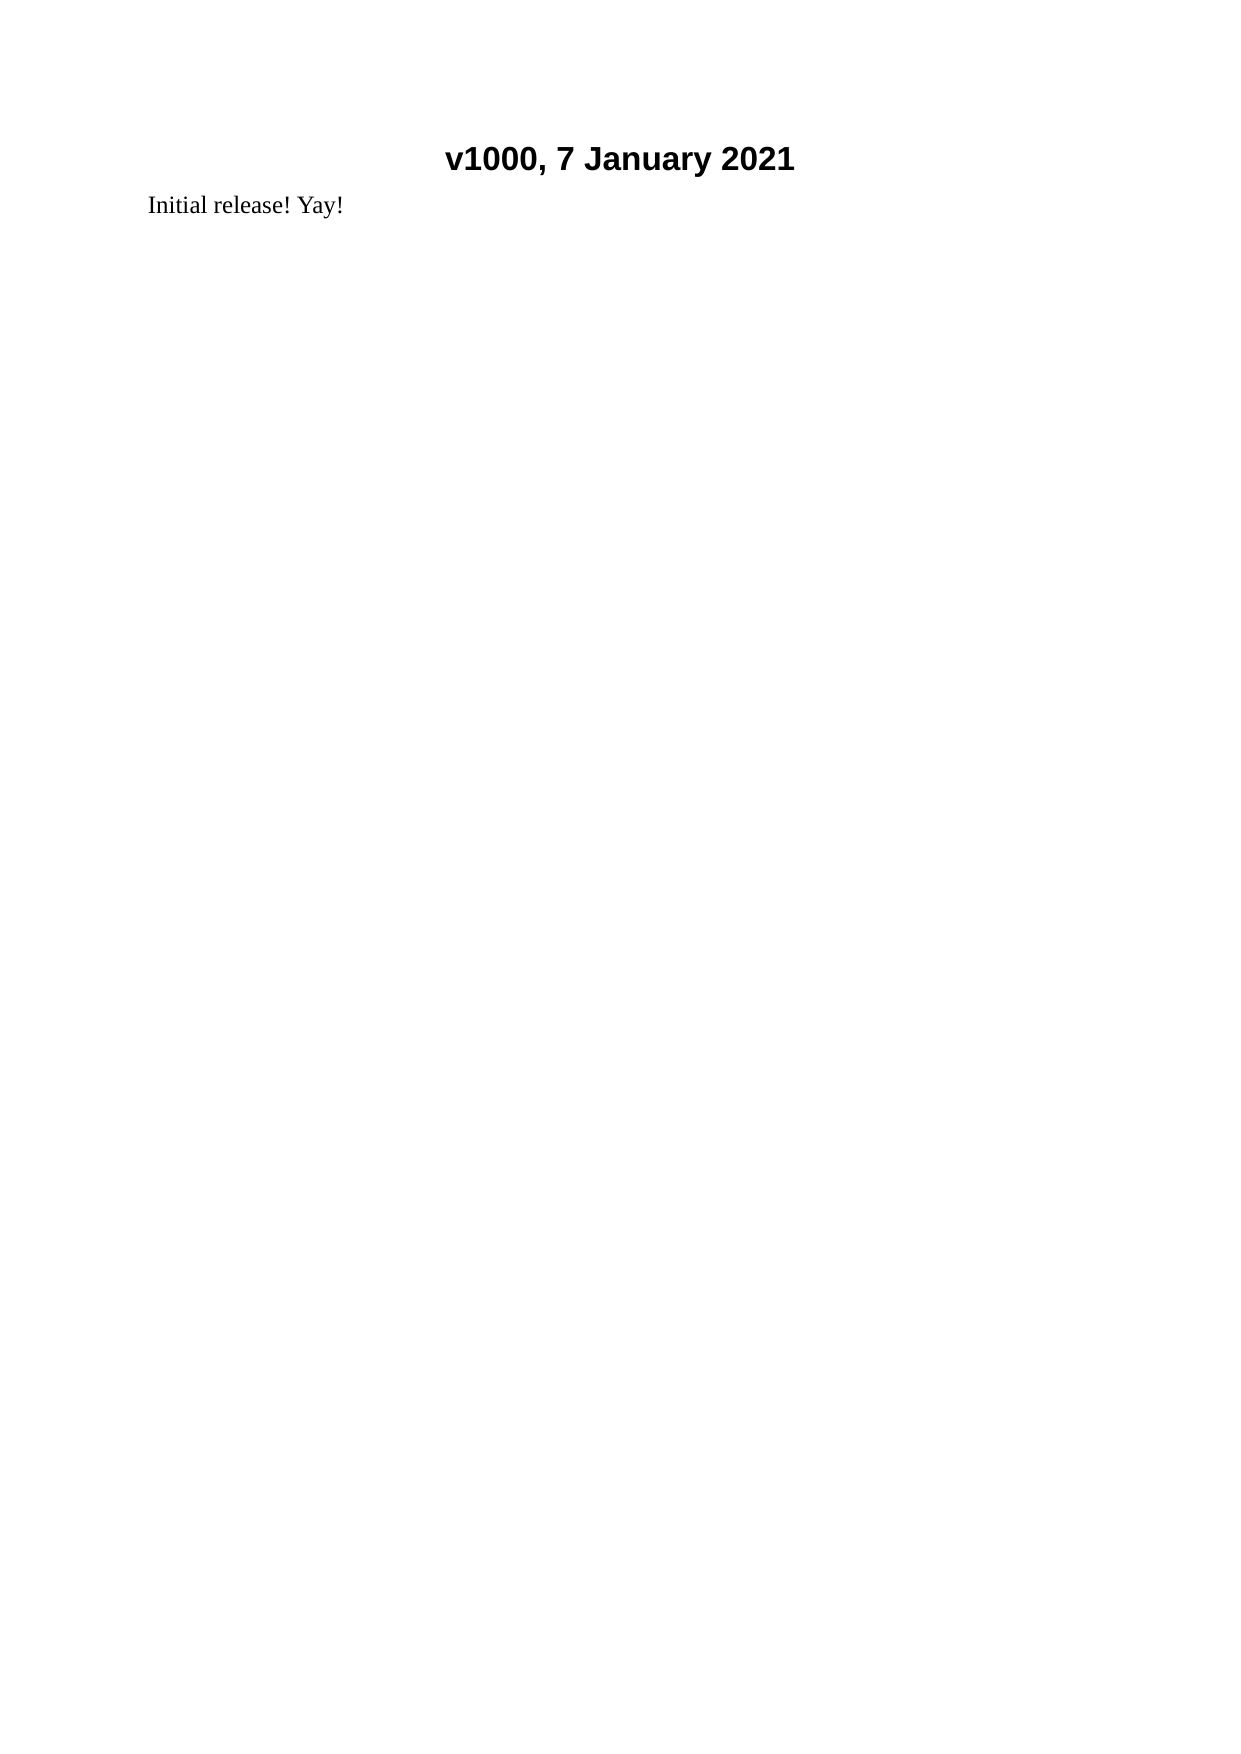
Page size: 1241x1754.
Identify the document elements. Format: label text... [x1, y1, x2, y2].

text Initial release! Yay! [118, 190, 1122, 219]
subtitle v1000, 7 January 2021 [118, 139, 1122, 177]
